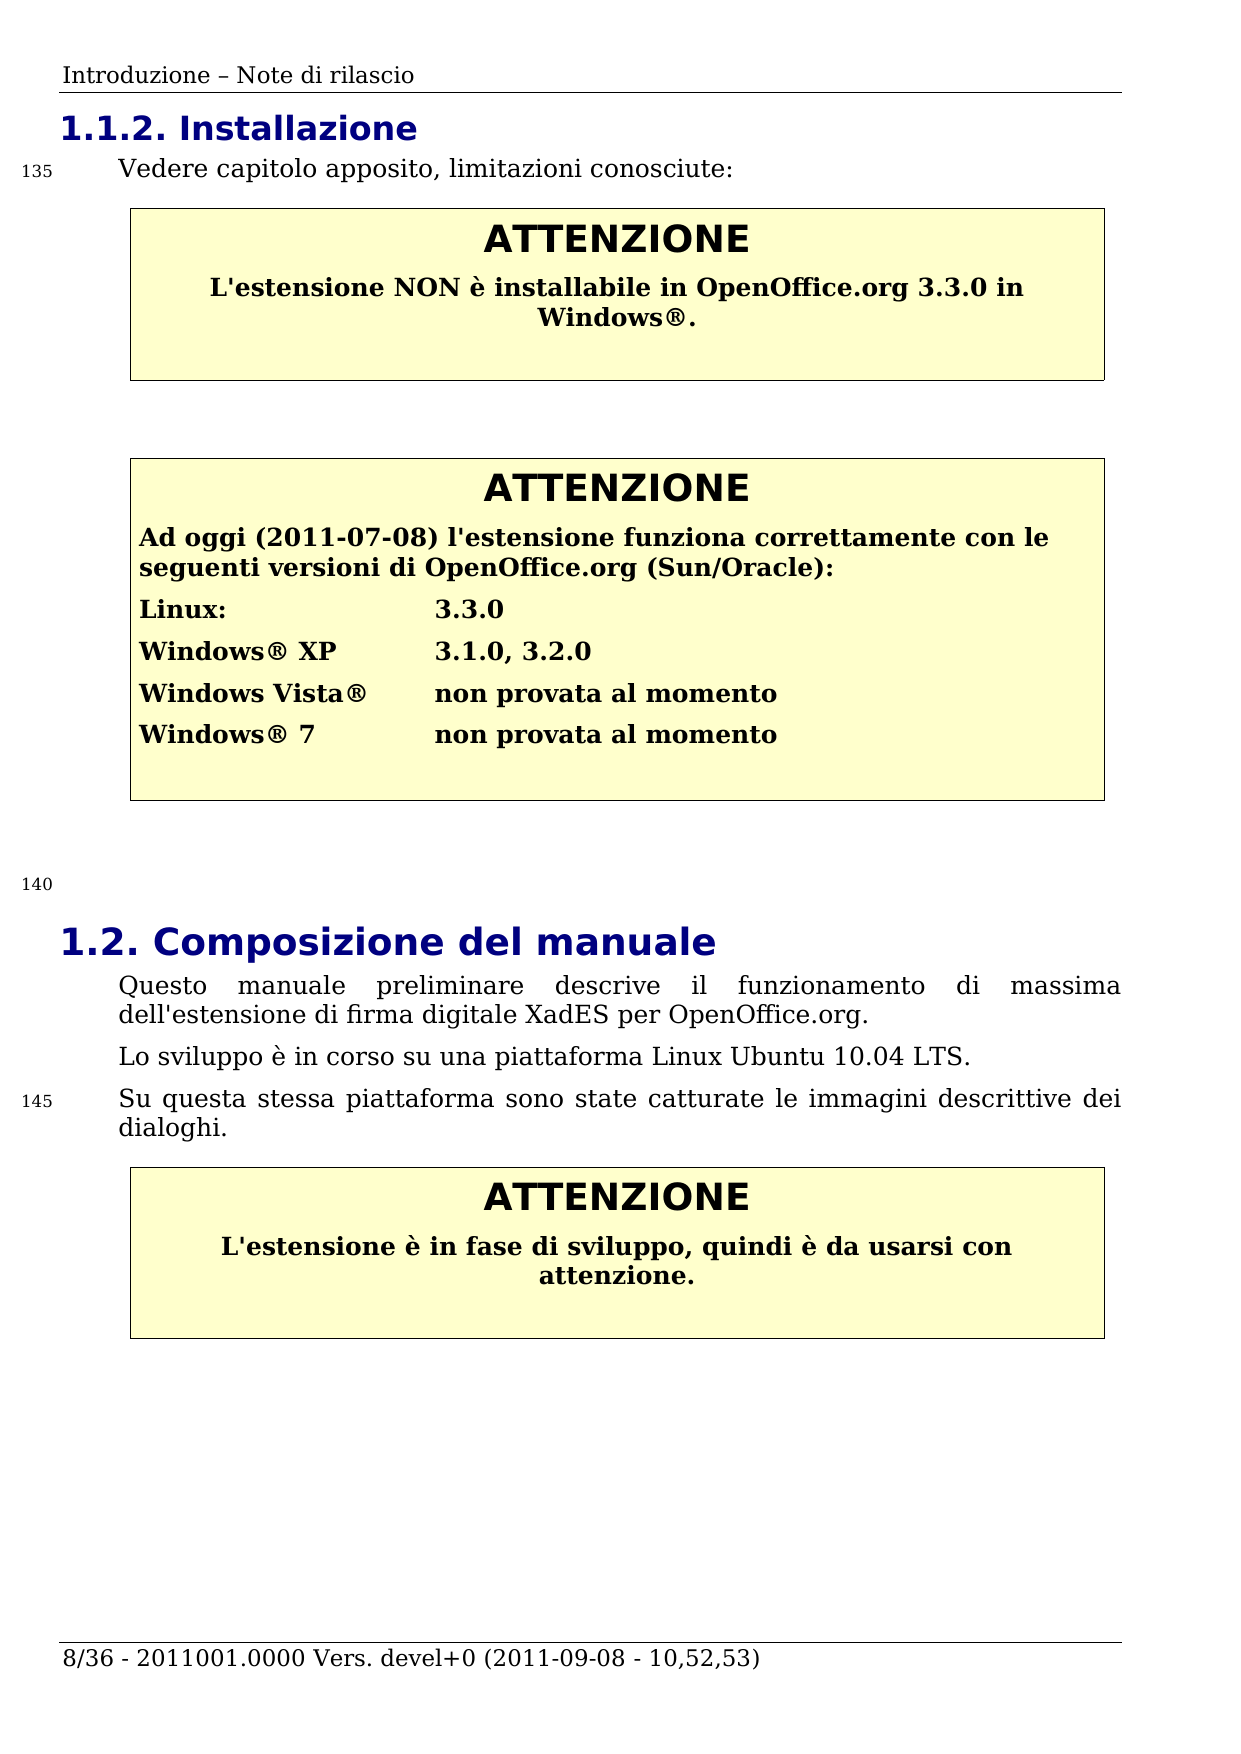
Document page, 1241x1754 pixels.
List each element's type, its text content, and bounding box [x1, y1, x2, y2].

text L'estensione NON è installabile in OpenOffice.org 3.3.0 in Windows®. [139, 273, 1095, 332]
text Windows® XP 3.1.0, 3.2.0 [139, 636, 1095, 666]
text ATTENZIONE [139, 1176, 1095, 1219]
subtitle Composizione del manuale [59, 921, 1122, 964]
subtitle Installazione [59, 109, 1122, 148]
text ATTENZIONE [139, 217, 1095, 261]
text Vedere capitolo apposito, limitazioni conosciute: [118, 154, 1122, 184]
text ATTENZIONE [139, 467, 1095, 511]
text L'estensione è in fase di sviluppo, quindi è da usarsi con attenzione. [139, 1232, 1095, 1291]
text Windows® 7 non provata al momento [139, 720, 1095, 750]
text Windows Vista® non provata al momento [139, 678, 1095, 708]
text Lo sviluppo è in corso su una piattaforma Linux Ubuntu 10.04 LTS. [118, 1042, 1122, 1071]
text Ad oggi (2011-07-08) l'estensione funziona correttamente con le seguenti versioni di OpenOffice.org (Sun/Oracle): [139, 523, 1095, 582]
text Linux: 3.3.0 [139, 594, 1095, 624]
text Questo manuale preliminare descrive il funzionamento di massima dell'estensione di firma digitale XadES per OpenOffice.org. [118, 971, 1122, 1029]
text Su questa stessa piattaforma sono state catturate le immagini descrittive dei dialoghi. [118, 1084, 1122, 1142]
